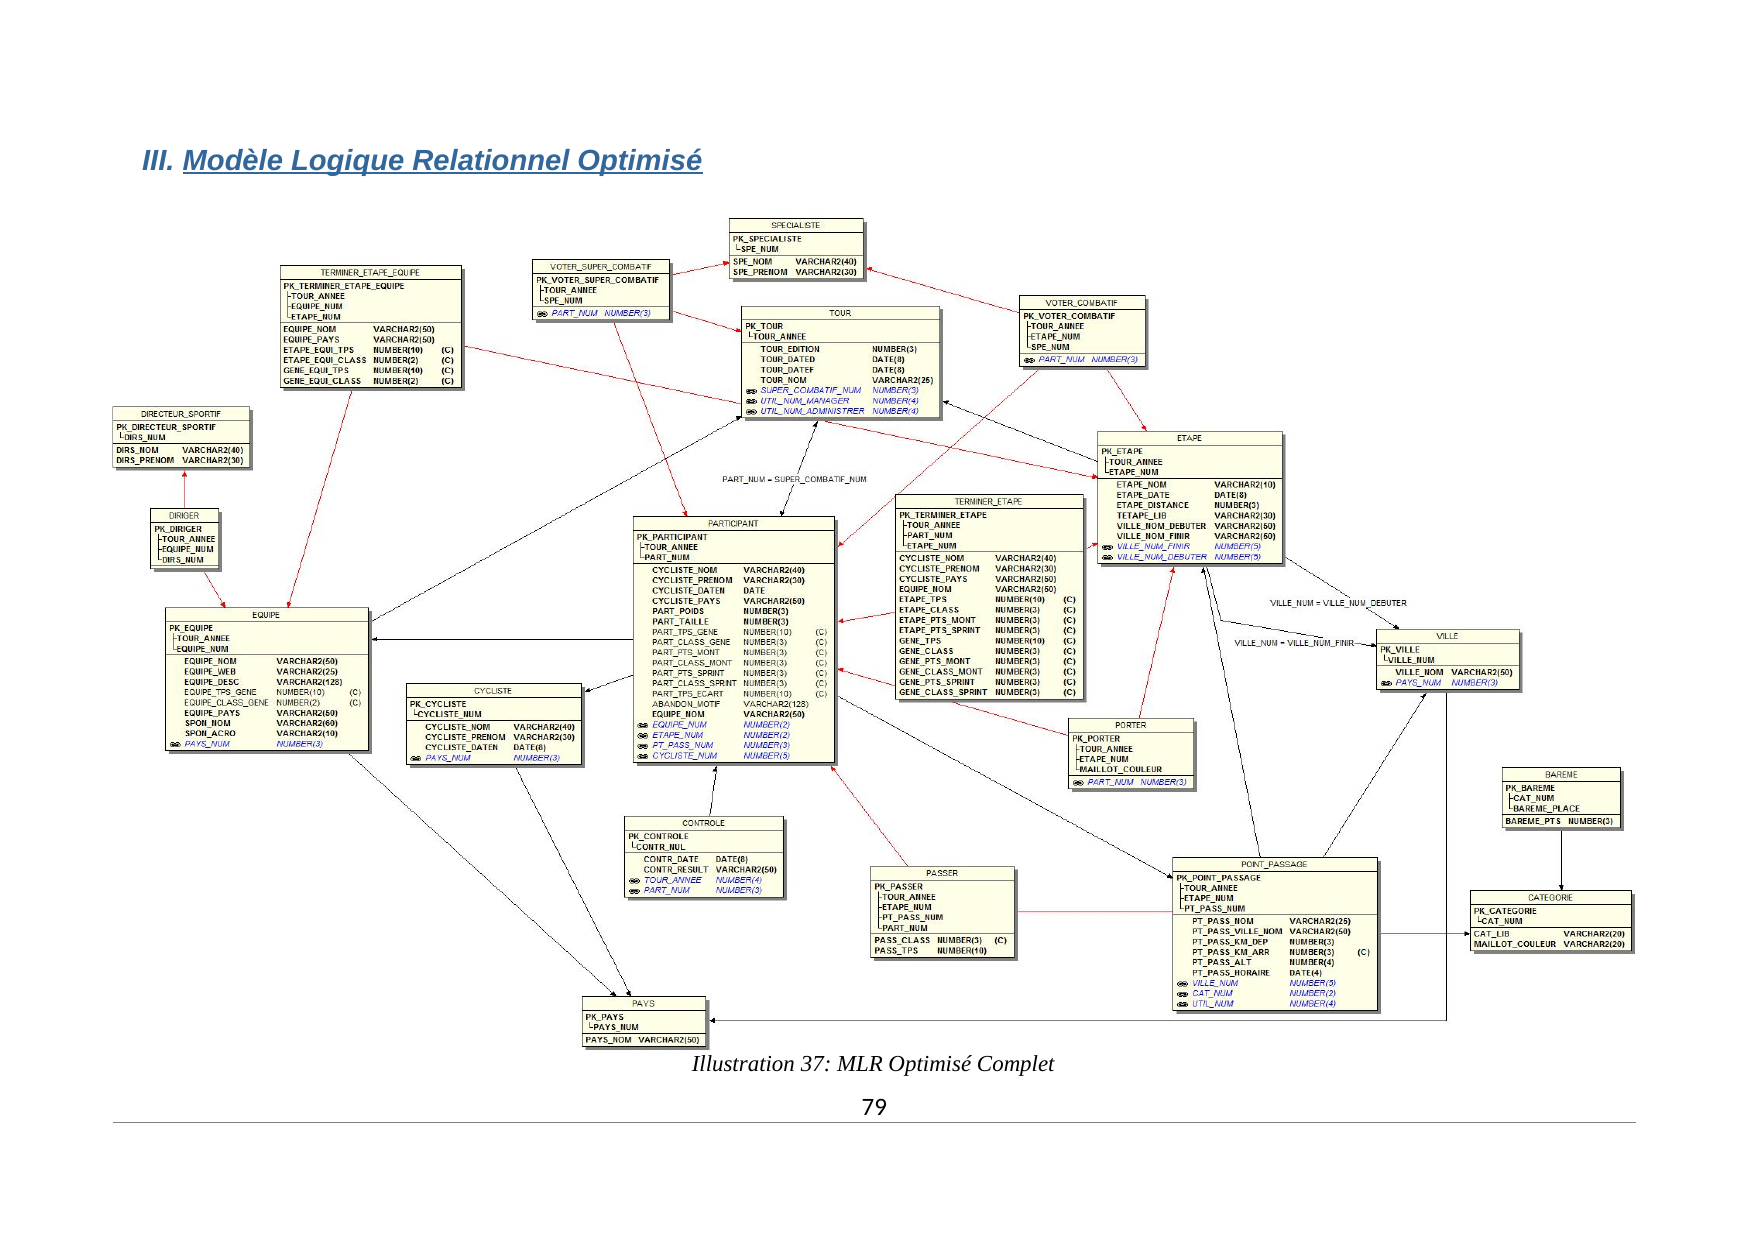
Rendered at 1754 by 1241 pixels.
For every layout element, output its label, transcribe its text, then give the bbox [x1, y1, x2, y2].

subtitle Modèle Logique Relationnel Optimisé [142, 143, 1636, 176]
text Illustration 37: MLR Optimisé Complet [112, 1051, 1636, 1077]
picture [112, 200, 1636, 1051]
subtitle [112, 188, 1636, 200]
